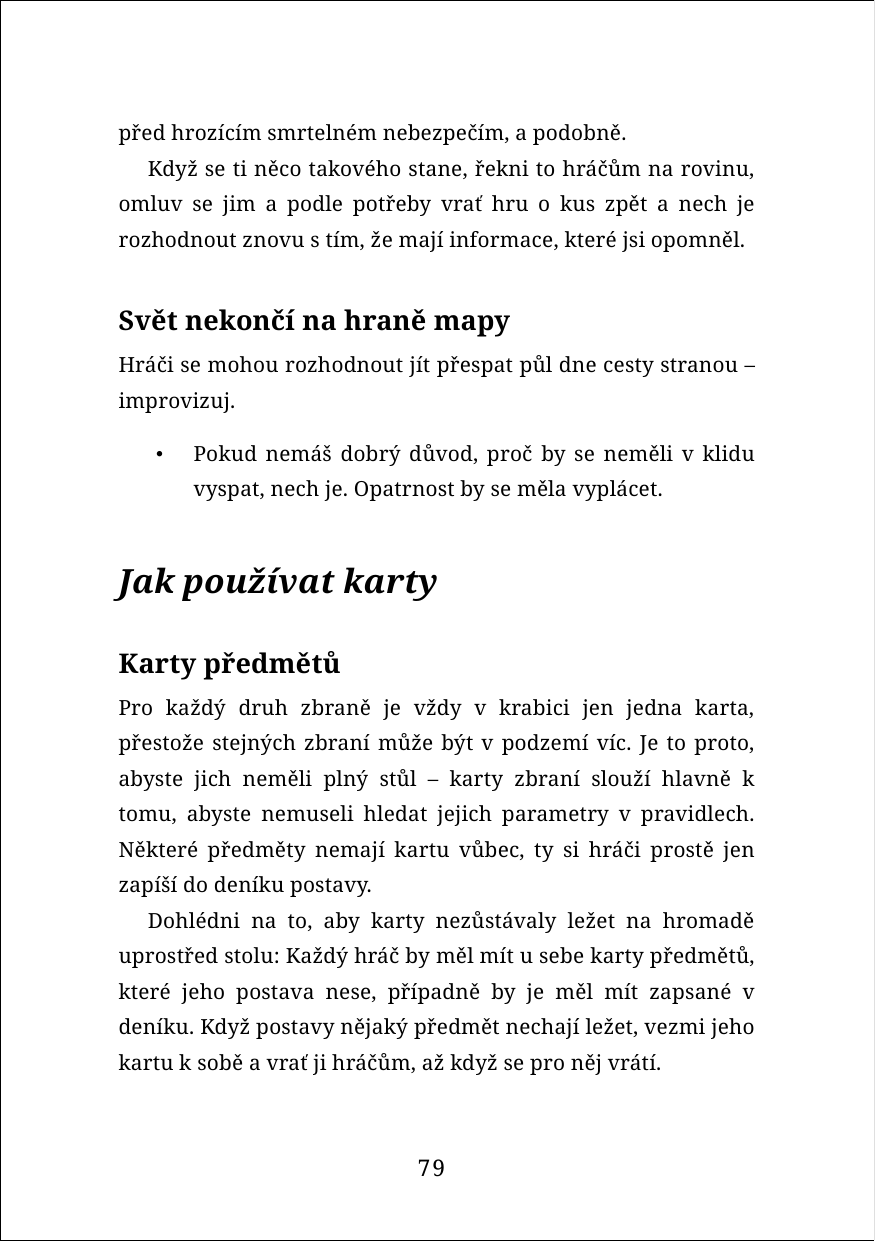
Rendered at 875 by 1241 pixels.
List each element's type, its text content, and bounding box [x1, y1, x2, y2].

list Pokud nemáš dobrý důvod, proč by se neměli v klidu vyspat, nech je. Opatrnost by se měla vyplácet. [156, 439, 756, 503]
text před hrozícím smrtelném nebezpečím, a podobně. Když se ti něco takového stane, řekni to hráčům na rovinu, omluv se jim a podle potřeby vrať hru o kus zpět a nech je rozhodnout znovu s tím, že mají informace, které jsi opomněl. [118, 118, 756, 253]
subtitle Svět nekončí na hraně mapy [118, 302, 756, 338]
subtitle Karty předmětů [118, 644, 756, 681]
text Pro každý druh zbraně je vždy v krabici jen jedna karta, přestože stejných zbraní může být v podzemí víc. Je to proto, abyste jich neměli plný stůl – karty zbraní slouží hlavně k tomu, abyste nemuseli hledat jejich parametry v pravidlech. Některé předměty nemají kartu vůbec, ty si hráči prostě jen zapíší do deníku postavy. Dohlédni na to, aby karty nezůstávaly ležet na hromadě uprostřed stolu: Každý hráč by měl mít u sebe karty předmětů, které jeho postava nese, případně by je měl mít zapsané v deníku. Když postavy nějaký předmět nechají ležet, vezmi jeho kartu k sobě a vrať ji hráčům, až když se pro něj vrátí. [118, 693, 756, 1076]
text Hráči se mohou rozhodnout jít přespat půl dne cesty stranou – improvizuj. [118, 350, 756, 414]
subtitle Jak používat karty [118, 557, 756, 603]
